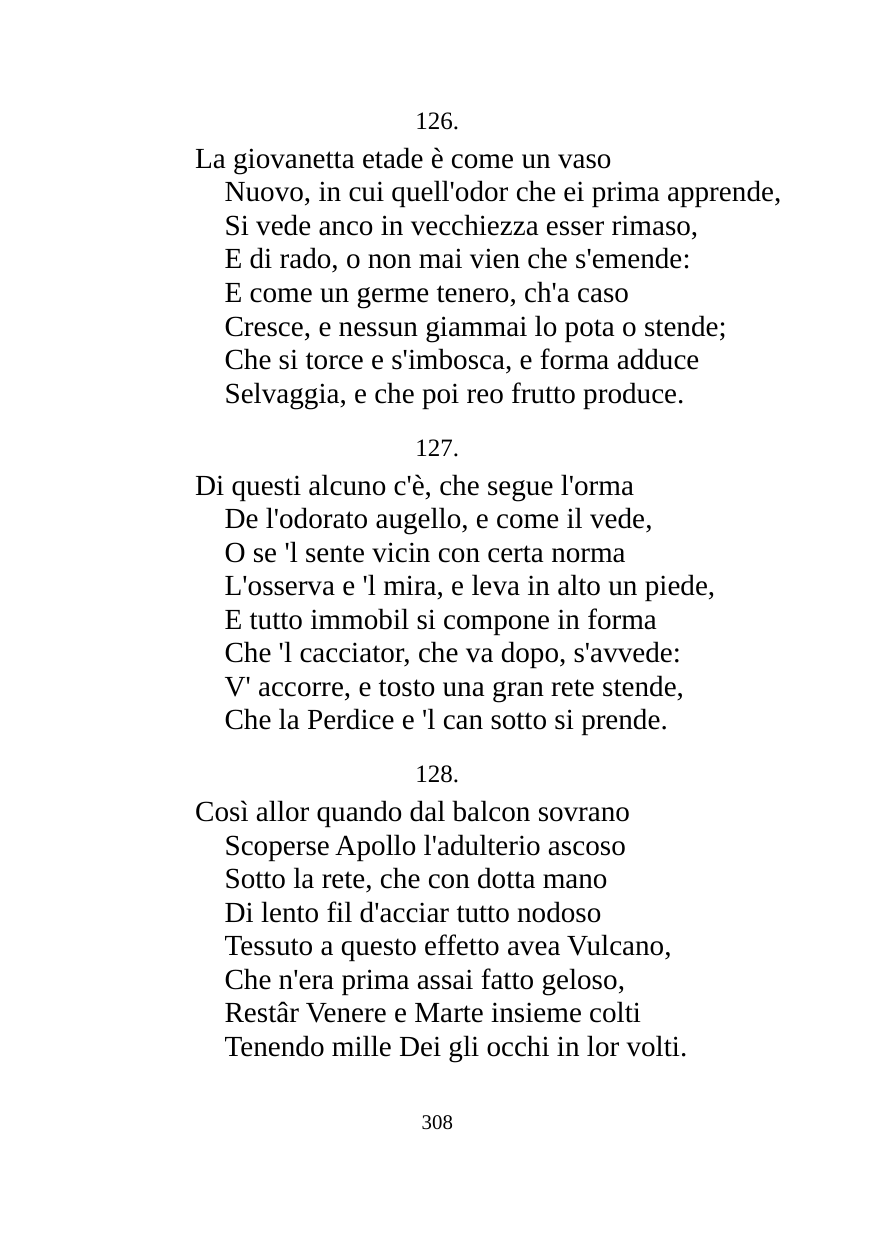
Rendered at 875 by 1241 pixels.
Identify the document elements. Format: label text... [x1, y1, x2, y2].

text Che 'l cacciator, che va dopo, s'avvede: [224, 635, 768, 669]
text Cresce, e nessun giammai lo pota o stende; [224, 309, 768, 342]
text Sotto la rete, che con dotta mano [224, 861, 768, 895]
text Si vede anco in vecchiezza esser rimaso, [224, 208, 768, 242]
text La giovanetta etade è come un vaso [195, 141, 768, 174]
text Così allor quando dal balcon sovrano [195, 794, 768, 828]
text V' accorre, e tosto una gran rete stende, [224, 669, 768, 702]
text 126. [106, 106, 768, 135]
text Che si torce e s'imbosca, e forma adduce [224, 342, 768, 376]
text Di lento fil d'acciar tutto nodoso [224, 895, 768, 928]
text Che n'era prima assai fatto geloso, [224, 962, 768, 996]
text 128. [106, 759, 768, 788]
text Tessuto a questo effetto avea Vulcano, [224, 928, 768, 962]
text E tutto immobil si compone in forma [224, 602, 768, 635]
text Scoperse Apollo l'adulterio ascoso [224, 828, 768, 861]
text 127. [106, 433, 768, 462]
text Selvaggia, e che poi reo frutto produce. [224, 376, 768, 409]
text E come un germe tenero, ch'a caso [224, 275, 768, 309]
text De l'odorato augello, e come il vede, [224, 501, 768, 535]
text E di rado, o non mai vien che s'emende: [224, 242, 768, 275]
text Di questi alcuno c'è, che segue l'orma [195, 468, 768, 501]
text Restâr Venere e Marte insieme colti [224, 996, 768, 1029]
text O se 'l sente vicin con certa norma [224, 535, 768, 568]
text Che la Perdice e 'l can sotto si prende. [224, 702, 768, 736]
text L'osserva e 'l mira, e leva in alto un piede, [224, 568, 768, 602]
text Tenendo mille Dei gli occhi in lor volti. [224, 1029, 768, 1063]
text Nuovo, in cui quell'odor che ei prima apprende, [224, 174, 814, 208]
